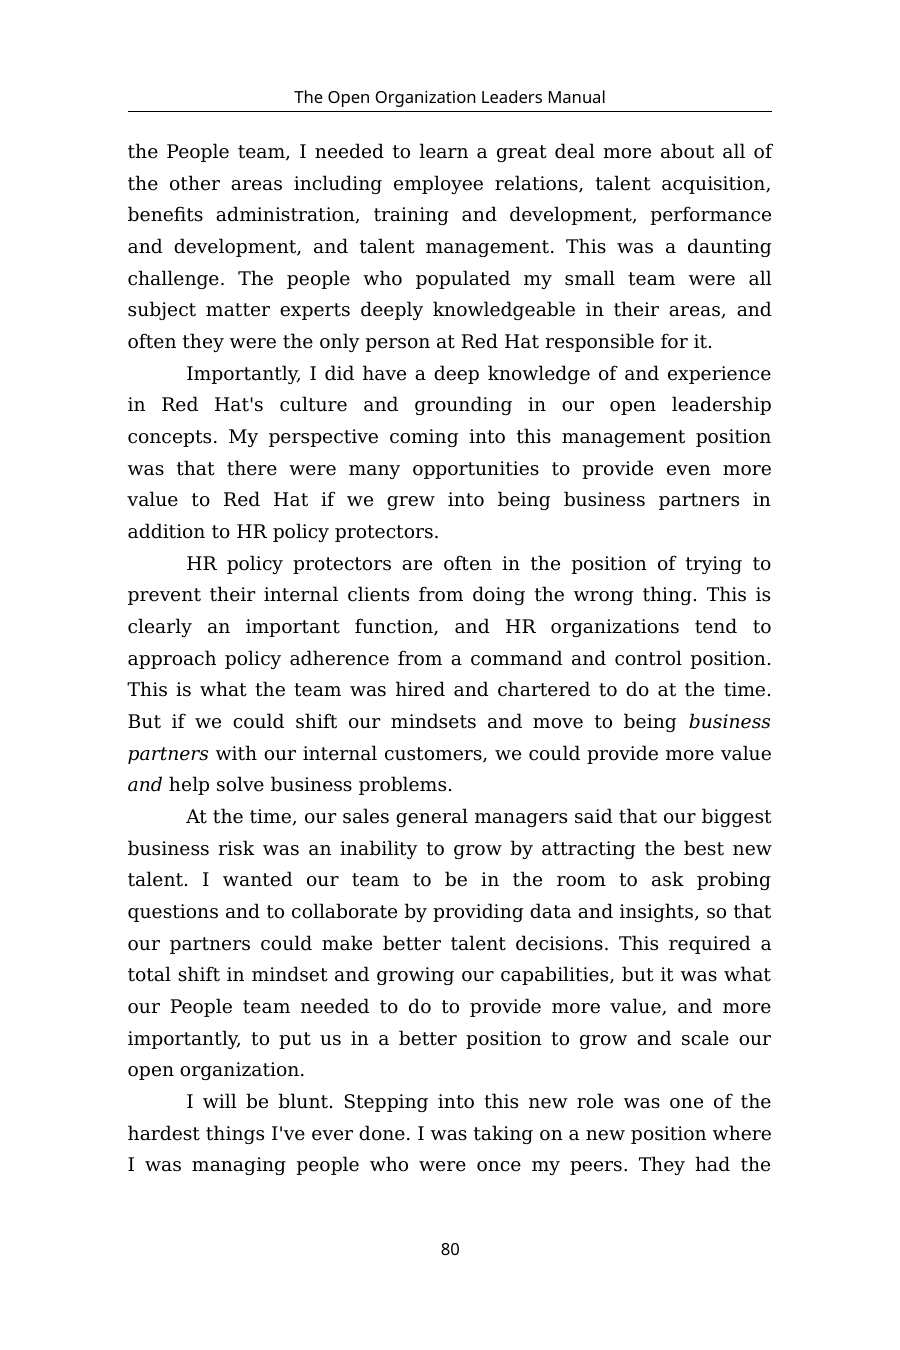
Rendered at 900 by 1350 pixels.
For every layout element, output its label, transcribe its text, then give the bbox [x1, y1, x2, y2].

text I will be blunt. Stepping into this new role was one of the hardest things I've ever done. I was taking on a new position where I was managing people who were once my peers. They had the [127, 1091, 772, 1176]
text the People team, I needed to learn a great deal more about all of the other areas including employee relations, talent acquisition, benefits administration, training and development, performance and development, and talent management. This was a daunting challenge. The people who populated my small team were all subject matter experts deeply knowledgeable in their areas, and often they were the only person at Red Hat responsible for it. [127, 141, 772, 353]
text Importantly, I did have a deep knowledge of and experience in Red Hat's culture and grounding in our open leadership concepts. My perspective coming into this management position was that there were many opportunities to provide even more value to Red Hat if we grew into being business partners in addition to HR policy protectors. [127, 363, 772, 543]
text At the time, our sales general managers said that our biggest business risk was an inability to grow by attracting the best new talent. I wanted our team to be in the room to ask probing questions and to collaborate by providing data and insights, so that our partners could make better talent decisions. This required a total shift in mindset and growing our capabilities, but it was what our People team needed to do to provide more value, and more importantly, to put us in a better position to grow and scale our open organization. [127, 806, 772, 1081]
text HR policy protectors are often in the position of trying to prevent their internal clients from doing the wrong thing. This is clearly an important function, and HR organizations tend to approach policy adherence from a command and control position. This is what the team was hired and chartered to do at the time. But if we could shift our mindsets and move to being business partners with our internal customers, we could provide more value and help solve business problems. [127, 553, 772, 796]
